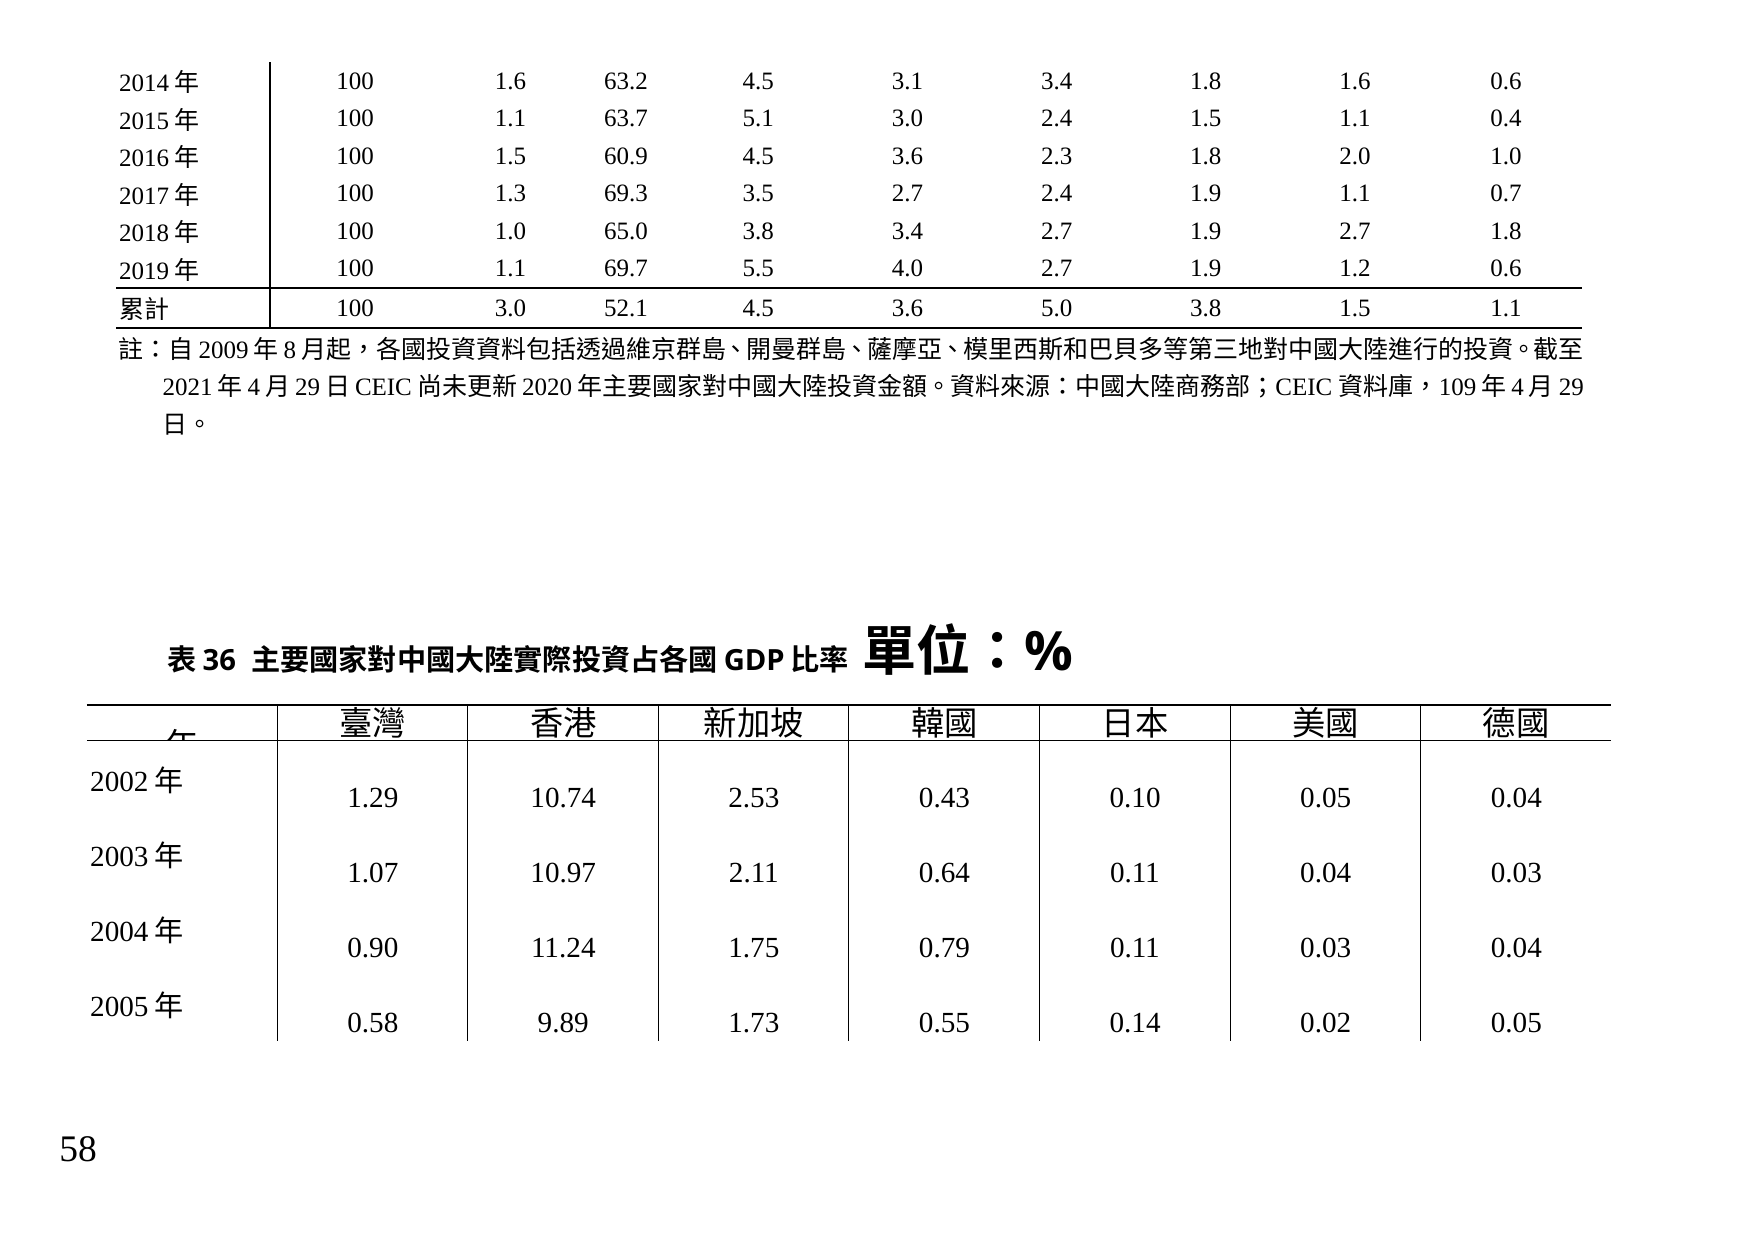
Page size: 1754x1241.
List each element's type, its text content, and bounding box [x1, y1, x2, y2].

table_cell 1.75 [659, 891, 848, 966]
table_cell 3.4 [833, 212, 982, 249]
table_cell 1.07 [278, 816, 467, 891]
table_cell 1.1 [1429, 289, 1582, 327]
table_cell 1.2 [1280, 250, 1429, 287]
table_cell 0.43 [849, 741, 1039, 816]
table_cell 2017年 [116, 175, 269, 212]
table_cell 0.04 [1421, 891, 1611, 966]
table_cell 100 [271, 62, 452, 99]
table_cell 1.5 [1131, 100, 1280, 137]
table_cell 2.7 [982, 212, 1131, 249]
table_cell 4.5 [684, 289, 833, 327]
table_cell 100 [271, 289, 452, 327]
table_cell 63.2 [568, 62, 683, 99]
table_cell 2004年 [87, 891, 277, 966]
table_cell 2002年 [87, 741, 277, 816]
table_cell 2015年 [116, 100, 269, 137]
table_cell 1.8 [1131, 62, 1280, 99]
table_cell 2.7 [833, 175, 982, 212]
subtitle 表36 主要國家對中國大陸實際投資占各國GDP比率 單位：% [59, 591, 1639, 704]
table_cell 2014年 [116, 62, 269, 99]
table_cell 5.5 [684, 250, 833, 287]
table_cell 3.8 [684, 212, 833, 249]
table_cell 10.97 [468, 816, 658, 891]
table_cell 0.05 [1231, 741, 1420, 816]
table_cell 2.7 [982, 250, 1131, 287]
table_cell 1.29 [278, 741, 467, 816]
table_cell 11.24 [468, 891, 658, 966]
table_cell 4.5 [684, 137, 833, 174]
table_cell 1.5 [452, 137, 568, 174]
table_cell 1.8 [1429, 212, 1582, 249]
table_cell 0.11 [1040, 891, 1230, 966]
table_cell 0.55 [849, 966, 1039, 1041]
table_header 香港 [468, 706, 658, 740]
table_cell 63.7 [568, 100, 683, 137]
table_header 臺灣 [278, 706, 467, 740]
table_cell 2.11 [659, 816, 848, 891]
table_cell 2.4 [982, 100, 1131, 137]
table_cell 69.3 [568, 175, 683, 212]
table_cell 52.1 [568, 289, 683, 327]
table_cell 1.3 [452, 175, 568, 212]
table_cell 1.1 [452, 250, 568, 287]
table_cell 0.6 [1429, 62, 1582, 99]
table_header 年 [87, 706, 277, 740]
table_cell 1.5 [1280, 289, 1429, 327]
table_cell 3.0 [833, 100, 982, 137]
table_header 日本 [1040, 706, 1230, 740]
table_cell 100 [271, 250, 452, 287]
table_cell 3.0 [452, 289, 568, 327]
table_cell 1.1 [1280, 100, 1429, 137]
table_cell 0.02 [1231, 966, 1420, 1041]
table_cell 4.0 [833, 250, 982, 287]
table_header 德國 [1421, 706, 1611, 740]
table_cell 1.0 [452, 212, 568, 249]
table_cell 4.5 [684, 62, 833, 99]
table_cell 2018年 [116, 212, 269, 249]
table_cell 0.64 [849, 816, 1039, 891]
table_cell 0.90 [278, 891, 467, 966]
table_header 年 [171, 735, 182, 740]
table_cell 0.03 [1421, 816, 1611, 891]
table_cell 2.7 [1280, 212, 1429, 249]
table_cell 100 [271, 100, 452, 137]
table_cell 0.14 [1040, 966, 1230, 1041]
table_cell 100 [271, 137, 452, 174]
table_header 美國 [1231, 706, 1420, 740]
table_cell 0.10 [1040, 741, 1230, 816]
table_cell 60.9 [568, 137, 683, 174]
table_cell 0.4 [1429, 100, 1582, 137]
text 註：自2009年8月起，各國投資資料包括透過維京群島、開曼群島、薩摩亞、模里西斯和巴貝多等第三地對中國大陸進行的投資。截至2021年4月29日CEIC尚未更新2020年主要國家對中國大陸投資金額。資料來源：中國大陸商務部；CEIC 資料庫，109年4月29日。 [118, 329, 1583, 441]
table_cell 0.03 [1231, 891, 1420, 966]
table_cell 0.04 [1231, 816, 1420, 891]
table_cell 1.1 [452, 100, 568, 137]
table_cell 100 [271, 175, 452, 212]
table_cell 2016年 [116, 137, 269, 174]
table_cell 10.74 [468, 741, 658, 816]
table_cell 2.4 [982, 175, 1131, 212]
table_cell 3.6 [833, 289, 982, 327]
table_cell 0.79 [849, 891, 1039, 966]
table_cell 2.0 [1280, 137, 1429, 174]
table_cell 69.7 [568, 250, 683, 287]
table_cell 1.6 [1280, 62, 1429, 99]
table_cell 0.6 [1429, 250, 1582, 287]
table_header 新加坡 [659, 706, 848, 740]
table_cell 1.8 [1131, 137, 1280, 174]
table_cell 100 [271, 212, 452, 249]
table_header 韓國 [849, 706, 1039, 740]
table_cell 9.89 [468, 966, 658, 1041]
table_cell 2003年 [87, 816, 277, 891]
table_cell 5.0 [982, 289, 1131, 327]
table_cell 1.9 [1131, 250, 1280, 287]
table_cell 1.9 [1131, 175, 1280, 212]
table_cell 3.6 [833, 137, 982, 174]
table_cell 3.5 [684, 175, 833, 212]
table_cell 1.9 [1131, 212, 1280, 249]
table_cell 0.11 [1040, 816, 1230, 891]
table_cell 5.1 [684, 100, 833, 137]
table_cell 0.05 [1421, 966, 1611, 1041]
table_cell 65.0 [568, 212, 683, 249]
table_cell 1.0 [1429, 137, 1582, 174]
table_cell 3.1 [833, 62, 982, 99]
table_cell 3.8 [1131, 289, 1280, 327]
table_cell 3.4 [982, 62, 1131, 99]
table_cell 累計 [116, 289, 269, 327]
table_cell 0.58 [278, 966, 467, 1041]
table_cell 2.3 [982, 137, 1131, 174]
table_cell 1.1 [1280, 175, 1429, 212]
table_cell 2.53 [659, 741, 848, 816]
table_cell 1.6 [452, 62, 568, 99]
table_cell 2005年 [87, 966, 277, 1041]
table_cell 2019年 [116, 250, 269, 287]
table_cell 0.04 [1421, 741, 1611, 816]
table_cell 1.73 [659, 966, 848, 1041]
table_cell 0.7 [1429, 175, 1582, 212]
